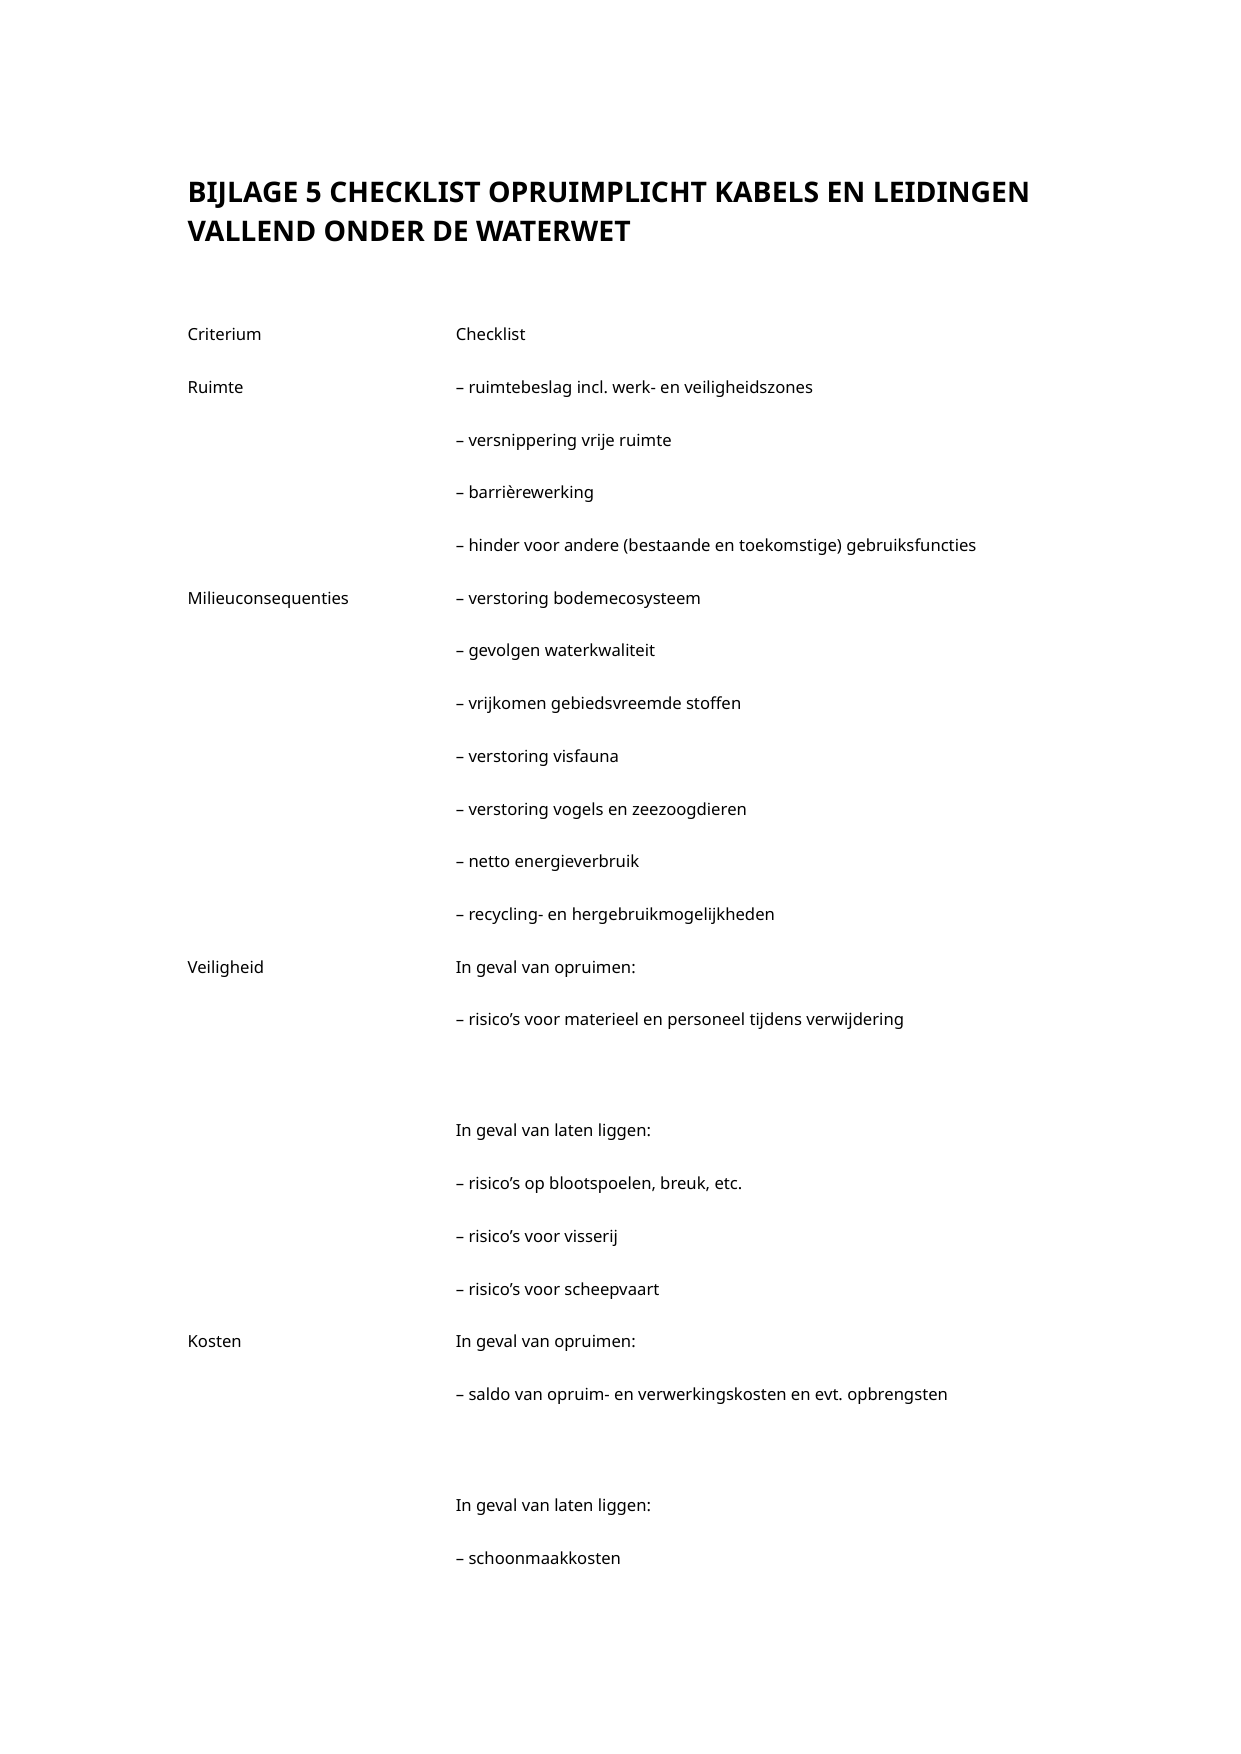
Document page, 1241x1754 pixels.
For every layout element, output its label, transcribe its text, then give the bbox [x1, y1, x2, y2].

table_cell – ruimtebeslag incl. werk- en veiligheidszones – versnippering vrije ruimte – barrièrewerking – hinder voor andere (bestaande en toekomstige) gebruiksfuncties [456, 375, 1053, 586]
table_cell Veiligheid [188, 955, 456, 1061]
table_cell [188, 1119, 456, 1330]
table_cell [456, 1435, 1053, 1494]
table_cell In geval van laten liggen: – schoonmaakkosten [456, 1494, 1053, 1599]
subtitle BIJLAGE 5 CHECKLIST OPRUIMPLICHT KABELS EN LEIDINGEN VALLEND ONDER DE WATERWET [187, 172, 1053, 250]
table_cell In geval van laten liggen: – risico’s op blootspoelen, breuk, etc. – risico’s voor visserij – risico’s voor scheepvaart [456, 1119, 1053, 1330]
table_cell – verstoring bodemecosysteem – gevolgen waterkwaliteit – vrijkomen gebiedsvreemde stoffen – verstoring visfauna – verstoring vogels en zeezoogdieren – netto energieverbruik – recycling- en hergebruikmogelijkheden [456, 586, 1053, 955]
table_header Checklist [456, 323, 1053, 375]
table_cell Ruimte [188, 375, 456, 586]
table_cell Kosten [188, 1330, 456, 1435]
table_cell [188, 1494, 456, 1599]
table_cell [188, 1061, 456, 1119]
table_cell [456, 1061, 1053, 1119]
table_cell Milieuconsequenties [188, 586, 456, 955]
table_cell In geval van opruimen: – saldo van opruim- en verwerkingskosten en evt. opbrengsten [456, 1330, 1053, 1435]
table_header Criterium [188, 323, 456, 375]
table_cell In geval van opruimen: – risico’s voor materieel en personeel tijdens verwijdering [456, 955, 1053, 1061]
table_cell [188, 1435, 456, 1494]
